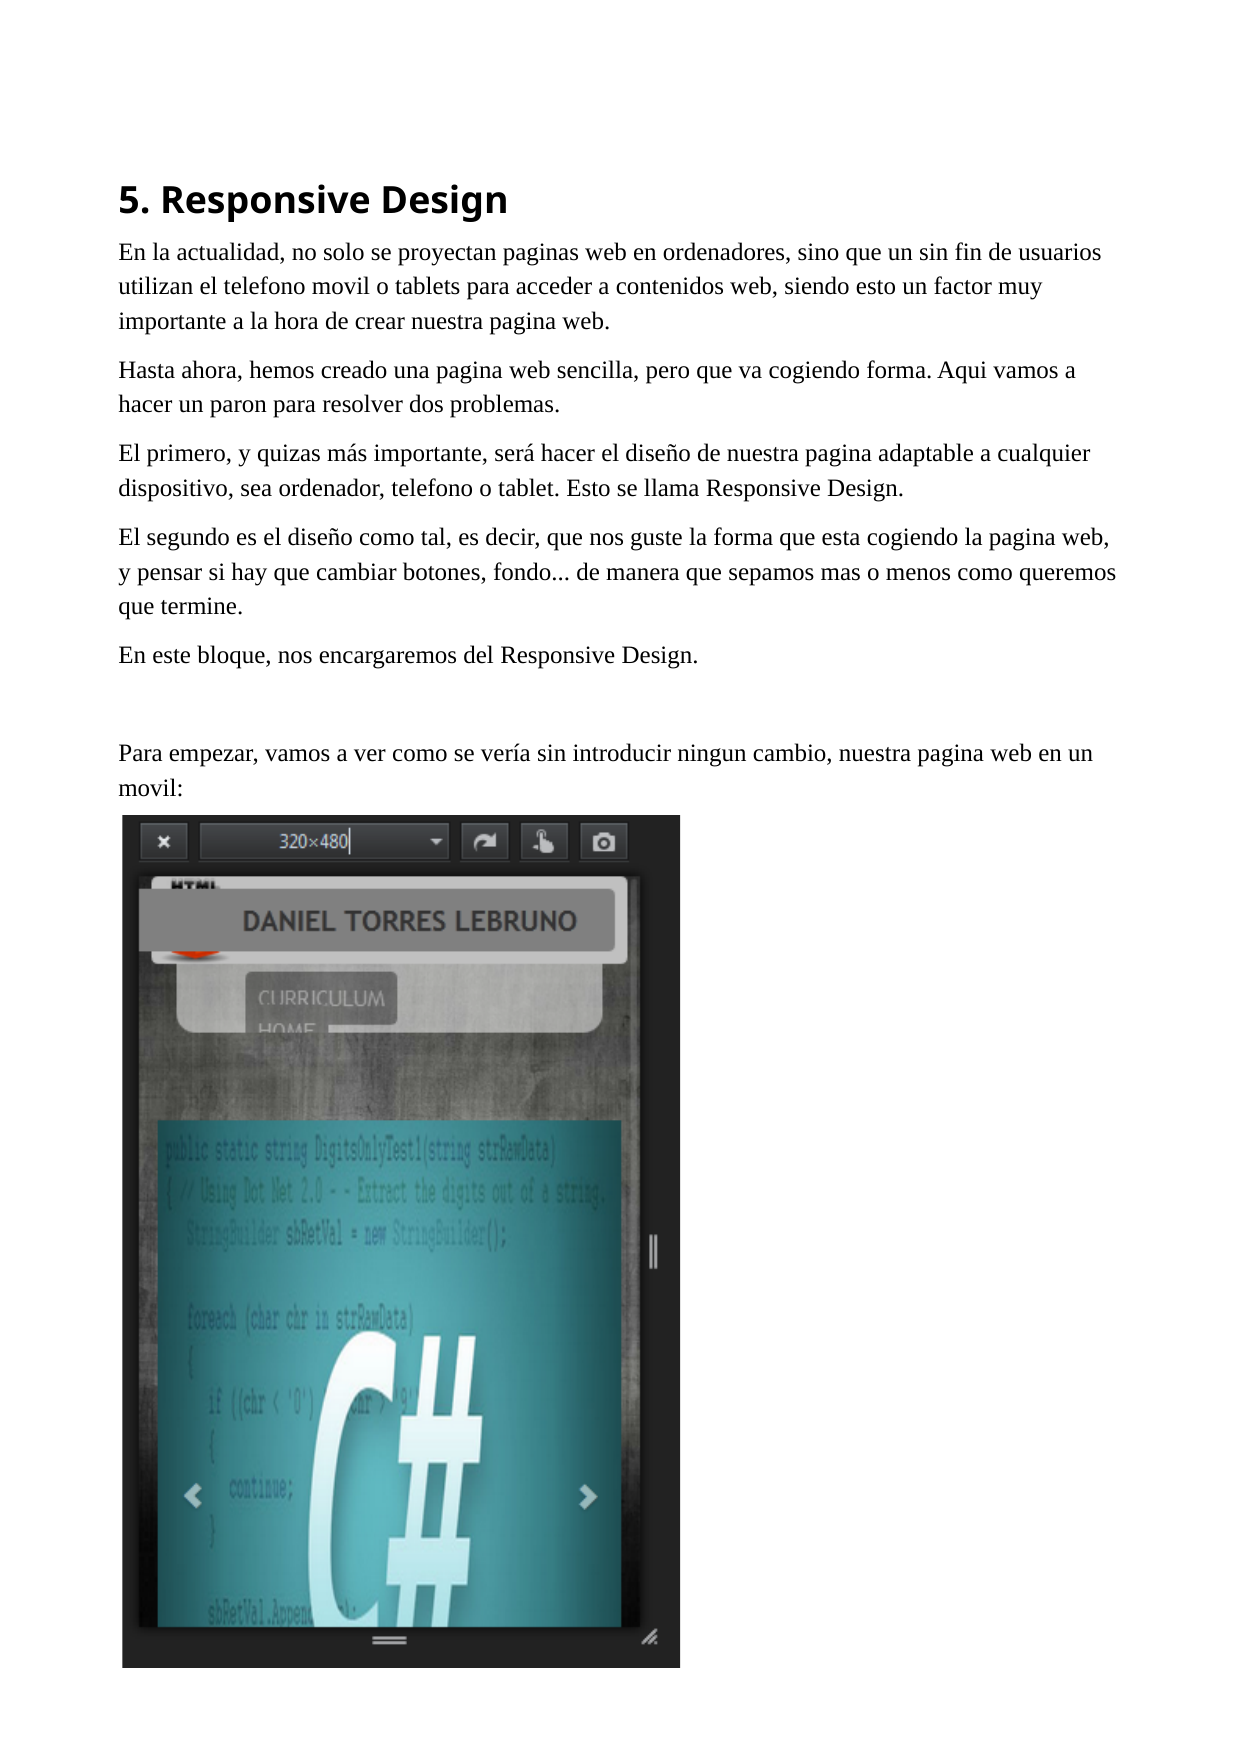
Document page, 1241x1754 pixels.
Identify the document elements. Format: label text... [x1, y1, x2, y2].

picture [122, 815, 681, 1668]
subtitle 5. Responsive Design [118, 173, 1122, 224]
text El segundo es el diseño como tal, es decir, que nos guste la forma que esta cogiendo la pagina web, y pensar si hay que cambiar botones, fondo... de manera que sepamos mas o menos como queremos que termine. [118, 522, 1122, 620]
text En la actualidad, no solo se proyectan paginas web en ordenadores, sino que un sin fin de usuarios utilizan el telefono movil o tablets para acceder a contenidos web, siendo esto un factor muy importante a la hora de crear nuestra pagina web. [118, 237, 1122, 335]
text Para empezar, vamos a ver como se vería sin introducir ningun cambio, nuestra pagina web en un movil: [118, 738, 1122, 801]
text En este bloque, nos encargaremos del Responsive Design. [118, 640, 1122, 669]
text Hasta ahora, hemos creado una pagina web sencilla, pero que va cogiendo forma. Aqui vamos a hacer un paron para resolver dos problemas. [118, 355, 1122, 418]
text El primero, y quizas más importante, será hacer el diseño de nuestra pagina adaptable a cualquier dispositivo, sea ordenador, telefono o tablet. Esto se llama Responsive Design. [118, 438, 1122, 502]
